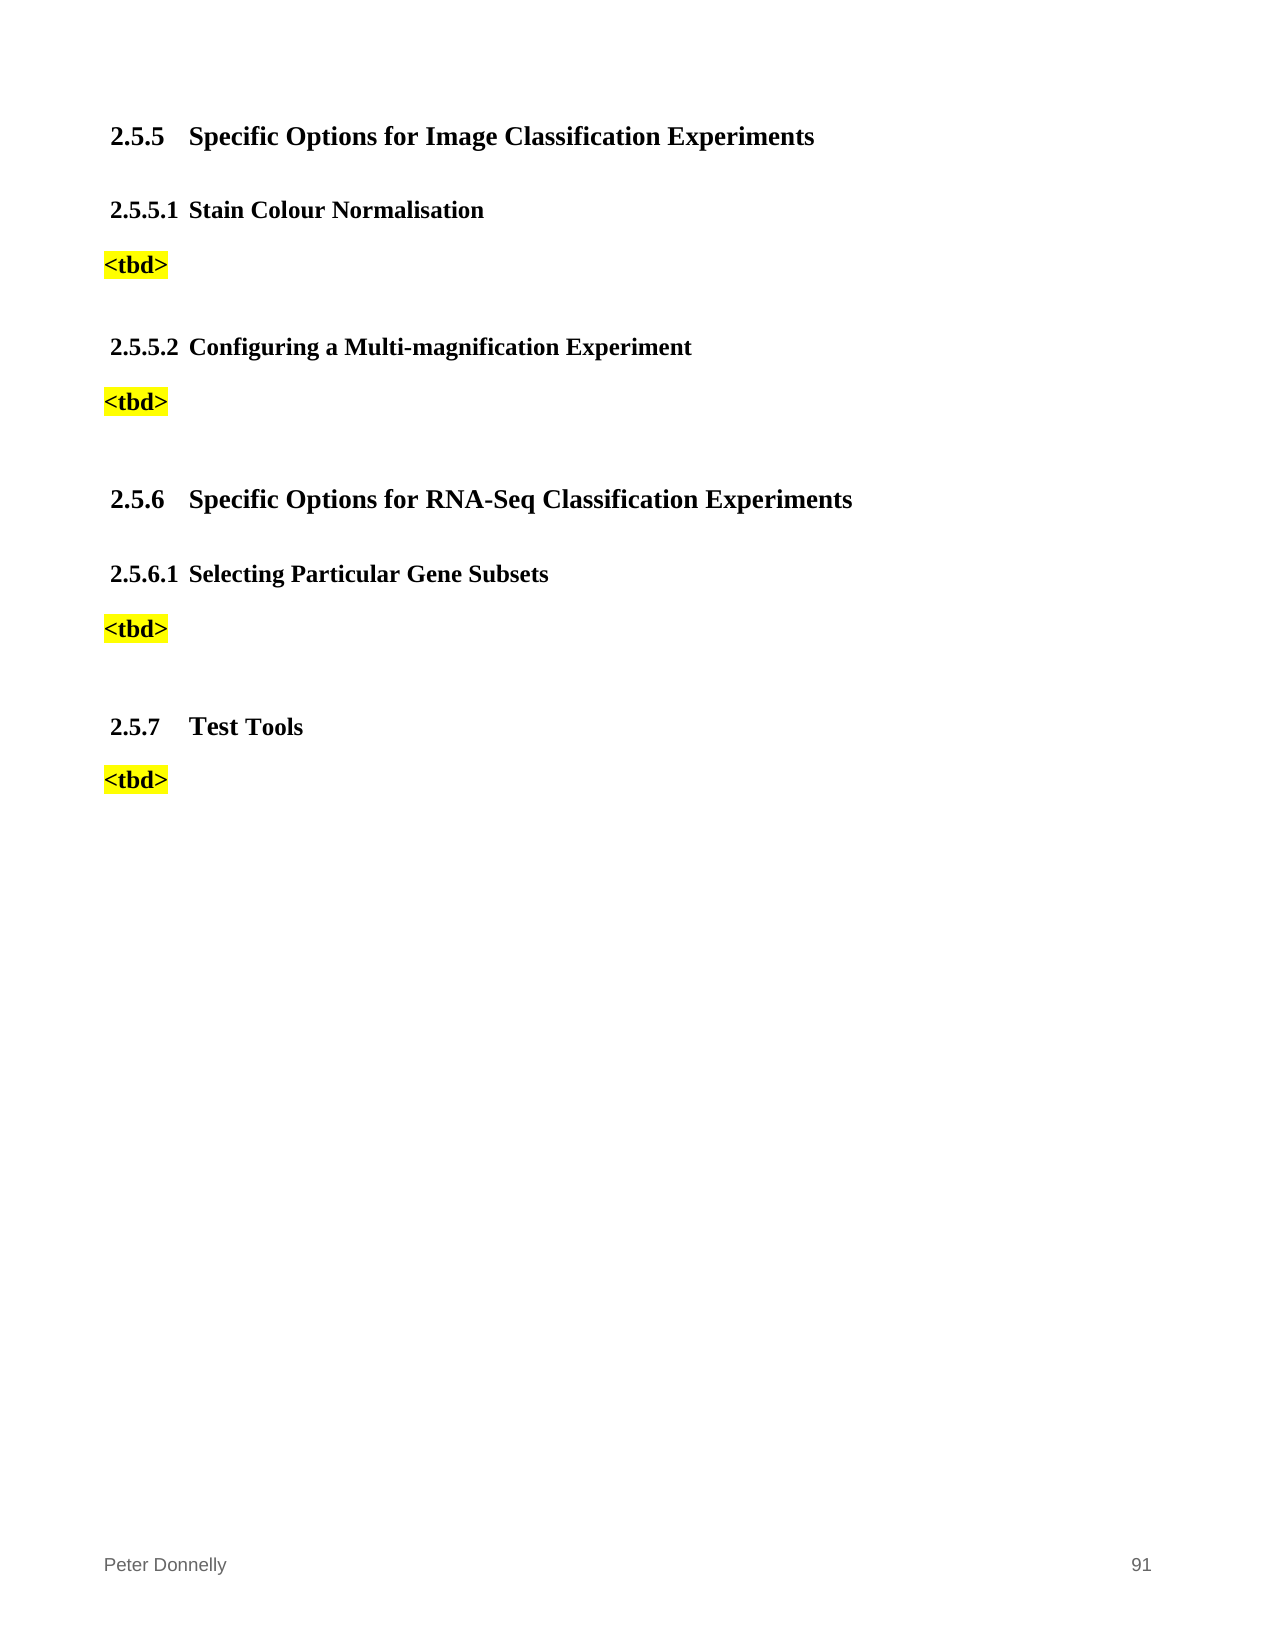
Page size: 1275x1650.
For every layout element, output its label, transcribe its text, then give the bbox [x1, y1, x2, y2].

text <tbd> [103, 614, 1181, 643]
text <tbd> [103, 765, 1181, 794]
subtitle Specific Options for Image Classification Experiments [103, 120, 1181, 151]
subtitle Configuring a Multi-magnification Experiment [103, 332, 1181, 361]
subtitle Stain Colour Normalisation [103, 195, 1181, 224]
text <tbd> [103, 251, 1181, 279]
subtitle Test Tools [103, 711, 1181, 742]
text <tbd> [103, 387, 1181, 416]
subtitle Specific Options for RNA-Seq Classification Experiments [103, 483, 1181, 515]
subtitle Selecting Particular Gene Subsets [103, 559, 1181, 588]
